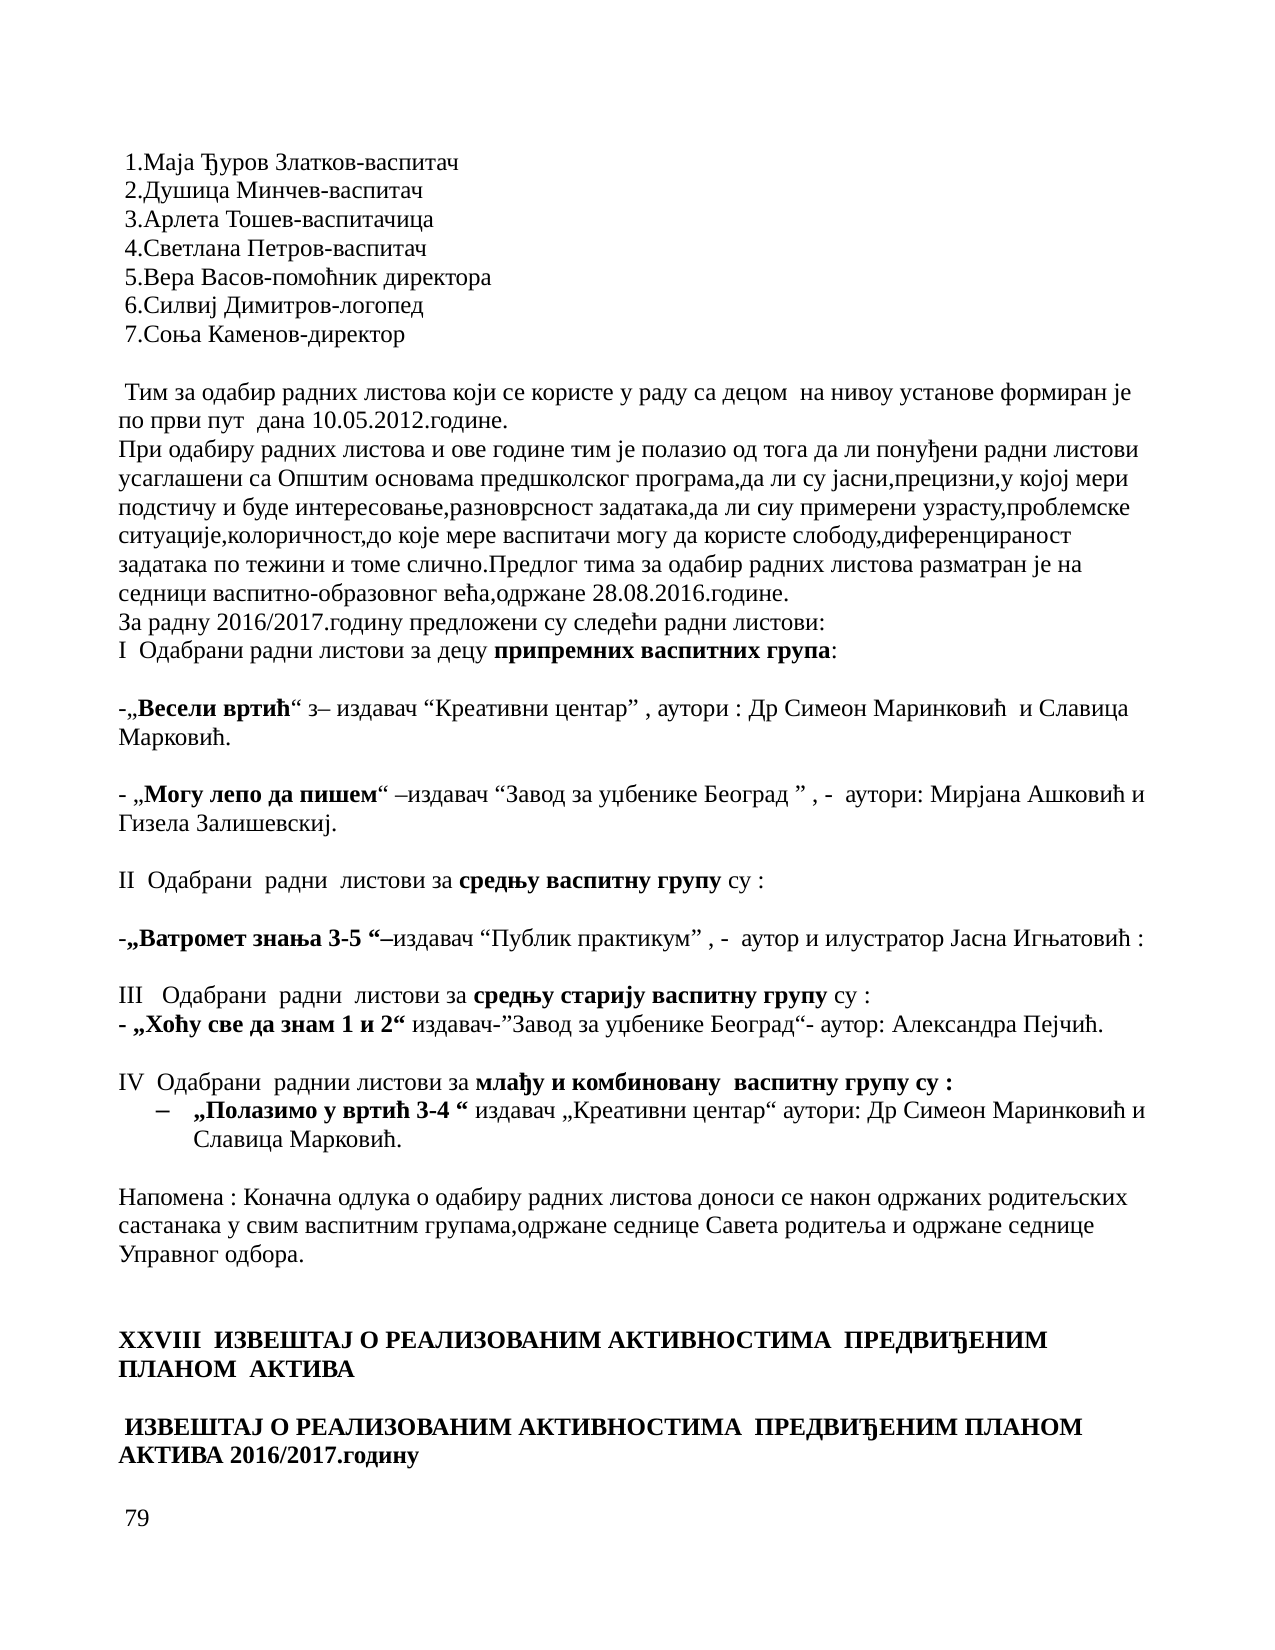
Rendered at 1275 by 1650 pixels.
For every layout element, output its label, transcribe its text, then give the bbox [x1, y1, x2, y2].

text I Одабрани радни листови за децу припремних васпитних група: [118, 636, 1157, 664]
text - „Могу лепо да пишем“ –издавач “Завод за уџбенике Београд ” , - аутори: Мирјана Ашковић и Гизела Залишевскиј. [118, 779, 1157, 837]
text XXVIII ИЗВЕШТАЈ О РЕАЛИЗОВАНИМ АКТИВНОСТИМА ПРЕДВИЂЕНИМ ПЛАНОМ АКТИВА [118, 1326, 1157, 1383]
text -„Ватромет знања 3-5 “–издавач “Публик практикум” , - аутор и илустратор Јасна Игњатовић : [118, 923, 1157, 952]
text II Одабрани радни листови за средњу васпитну групу су : [118, 866, 1157, 894]
text Тим за одабир радних листова који се користе у раду са децом на нивоу установе формиран је по први пут дана 10.05.2012.године. [118, 377, 1157, 434]
text За радну 2016/2017.годину предложени су следећи радни листови: [118, 607, 1157, 636]
text -„Весели вртић“ з– издавач “Креативни центар” , аутори : Др Симеон Маринковић и Славица Марковић. [118, 693, 1157, 751]
text 3.Арлета Тошев-васпитачица [118, 204, 1157, 233]
text IV Одабрани раднии листови за млађу и комбиновану васпитну групу су : [118, 1038, 1157, 1096]
text - „Хоћу све да знам 1 и 2“ издавач-”Завод за уџбенике Београд“- аутор: Александра Пејчић. [118, 1009, 1157, 1038]
text 7.Соња Каменов-директор [118, 319, 1157, 348]
text 1.Маја Ђуров Златков-васпитач [118, 147, 1157, 176]
text Напомена : Коначна одлука о одабиру радних листова доноси се након одржаних родитељских састанака у свим васпитним групама,одржане седнице Савета родитеља и одржане седнице Управног одбора. [118, 1182, 1157, 1268]
text 2.Душица Минчев-васпитач [118, 176, 1157, 204]
text 6.Силвиј Димитров-логопед [118, 291, 1157, 319]
text 4.Светлана Петров-васпитач [118, 233, 1157, 262]
text ИЗВЕШТАЈ О РЕАЛИЗОВАНИМ АКТИВНОСТИМА ПРЕДВИЂЕНИМ ПЛАНОМ АКТИВА 2016/2017.годину [118, 1412, 1157, 1469]
list „Полазимо у вртић 3-4 “ издавач „Креативни центар“ аутори: Др Симеон Маринковић и Славица Марковић. [156, 1096, 1157, 1153]
text 5.Вера Васов-помоћник директора [118, 262, 1157, 291]
text III Одабрани радни листови за средњу старију васпитну групу су : [118, 981, 1157, 1009]
text При одабиру радних листова и ове године тим је полазио од тога да ли понуђени радни листови усаглашени са Општим основама предшколског програма,да ли су јасни,прецизни,у којој мери подстичу и буде интересовање,разноврсност задатака,да ли сиу примерени узрасту,проблемске ситуације,колоричност,до које мере васпитачи могу да користе слободу,диференцираност задатака по тежини и томе слично.Предлог тима за одабир радних листова разматран је на седници васпитно-образовног већа,одржане 28.08.2016.године. [118, 434, 1157, 607]
